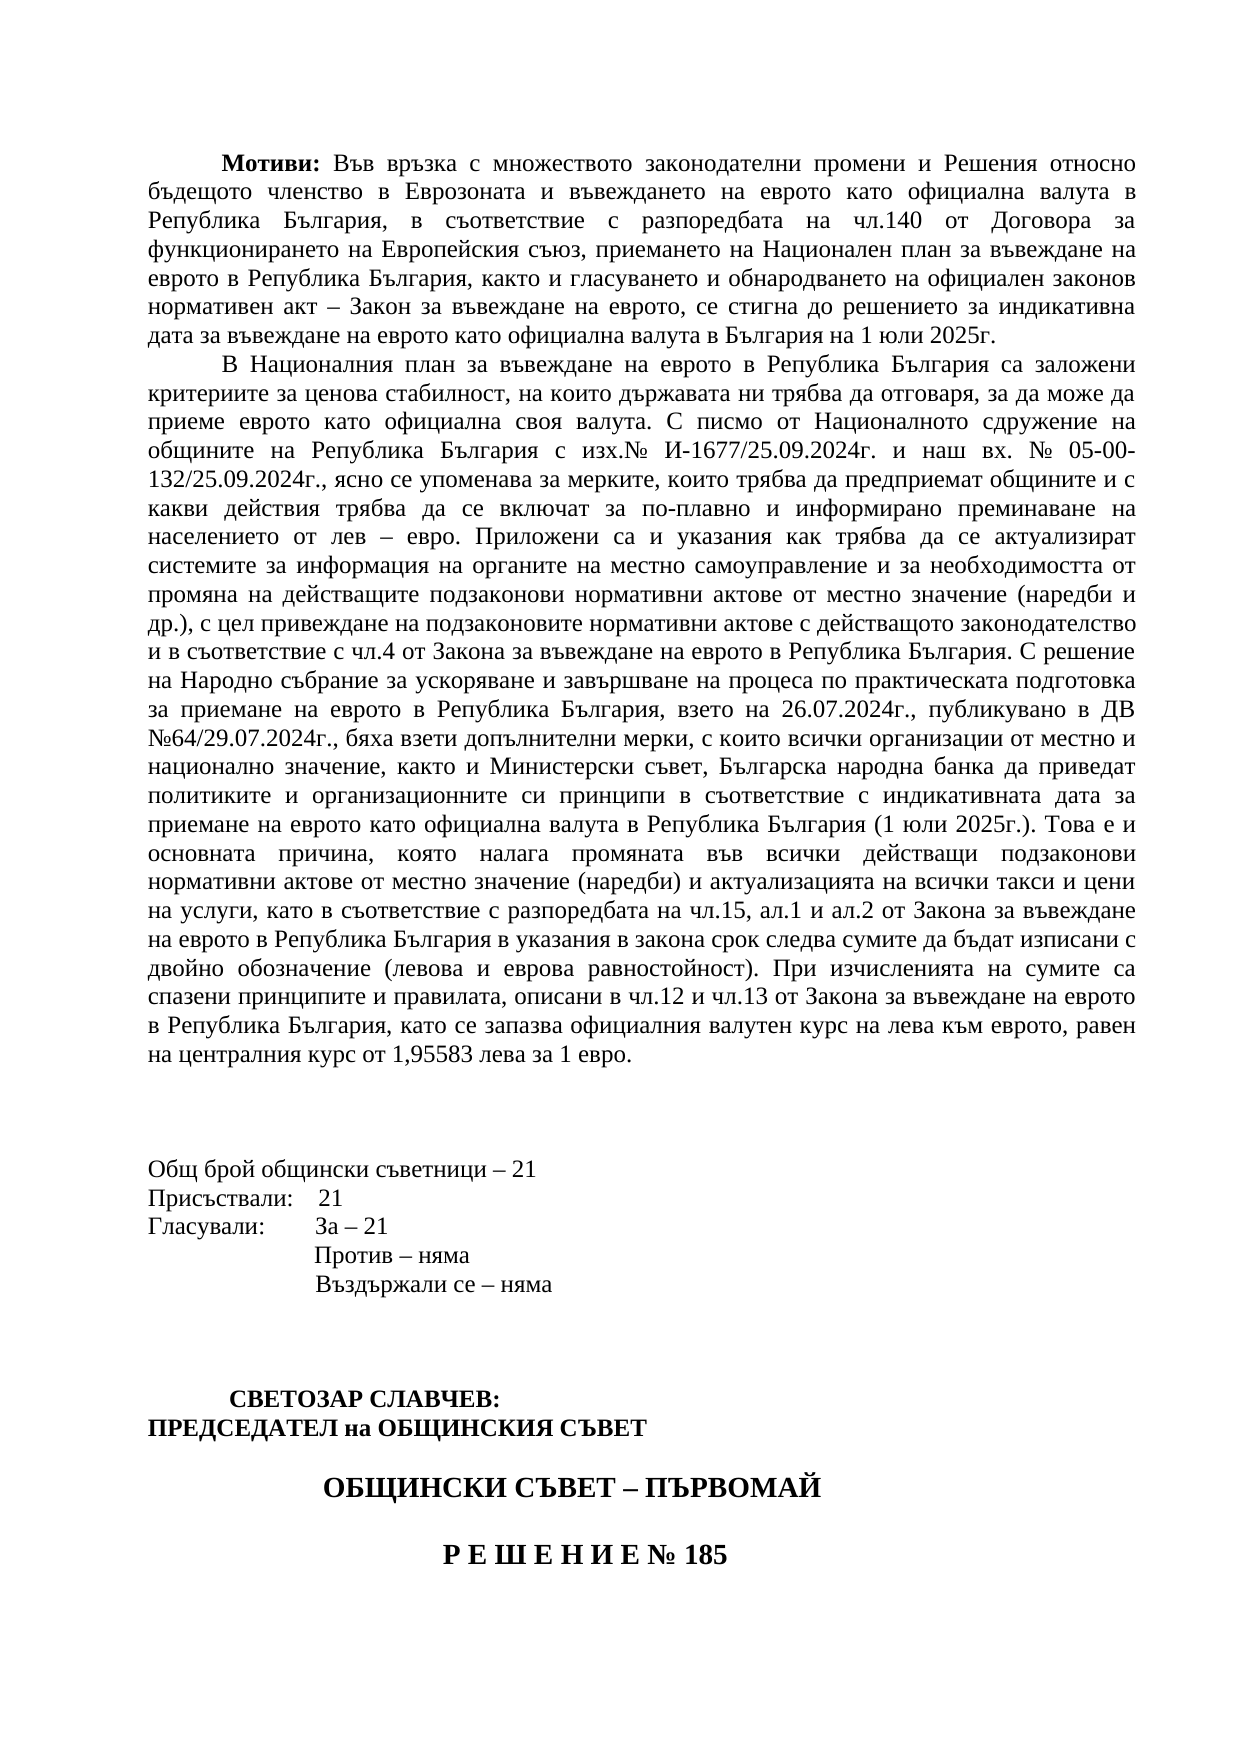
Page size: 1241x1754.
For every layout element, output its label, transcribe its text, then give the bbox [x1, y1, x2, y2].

text Въздържали се – няма [148, 1269, 1137, 1298]
text ОБЩИНСКИ СЪВЕТ – ПЪРВОМАЙ [148, 1470, 1137, 1504]
text Общ брой общински съветници – 21 [148, 1154, 1137, 1183]
text Мотиви: Във връзка с множеството законодателни промени и Решения относно бъдещото членство в Еврозоната и въвеждането на еврото като официална валута в Република България, в съответствие с разпоредбата на чл.140 от Договора за функционирането на Европейския съюз, приемането на Национален план за въвеждане на еврото в Република България, както и гласуването и обнародването на официален законов нормативен акт – Закон за въвеждане на еврото, се стигна до решението за индикативна дата за въвеждане на еврото като официална валута в България на 1 юли 2025г. [148, 148, 1137, 349]
text В Националния план за въвеждане на еврото в Република България са заложени критериите за ценова стабилност, на които държавата ни трябва да отговаря, за да може да приеме еврото като официална своя валута. С писмо от Националното сдружение на общините на Република България с изх.№ И-1677/25.09.2024г. и наш вх. № 05-00-132/25.09.2024г., ясно се упоменава за мерките, които трябва да предприемат общините и с какви действия трябва да се включат за по-плавно и информирано преминаване на населението от лев – евро. Приложени са и указания как трябва да се актуализират системите за информация на органите на местно самоуправление и за необходимостта от промяна на действащите подзаконови нормативни актове от местно значение (наредби и др.), с цел привеждане на подзаконовите нормативни актове с действащото законодателство и в съответствие с чл.4 от Закона за въвеждане на еврото в Република България. С решение на Народно събрание за ускоряване и завършване на процеса по практическата подготовка за приемане на еврото в Република България, взето на 26.07.2024г., публикувано в ДВ №64/29.07.2024г., бяха взети допълнителни мерки, с които всички организации от местно и национално значение, както и Министерски съвет, Българска народна банка да приведат политиките и организационните си принципи в съответствие с индикативната дата за приемане на еврото като официална валута в Република България (1 юли 2025г.). Това е и основната причина, която налага промяната във всички действащи подзаконови нормативни актове от местно значение (наредби) и актуализацията на всички такси и цени на услуги, като в съответствие с разпоредбата на чл.15, ал.1 и ал.2 от Закона за въвеждане на еврото в Република България в указания в закона срок следва сумите да бъдат изписани с двойно обозначение (левова и еврова равностойност). При изчисленията на сумите са спазени принципите и правилата, описани в чл.12 и чл.13 от Закона за въвеждане на еврото в Република България, като се запазва официалния валутен курс на лева към еврото, равен на централния курс от 1,95583 лева за 1 евро. [148, 349, 1137, 1068]
text ПРЕДСЕДАТЕЛ на ОБЩИНСКИЯ СЪВЕТ [148, 1413, 1137, 1441]
text Присъствали: 21 [148, 1183, 1137, 1211]
text СВЕТОЗАР СЛАВЧЕВ: [148, 1384, 1137, 1413]
text Гласували: За – 21 [148, 1211, 1137, 1240]
text Против – няма [148, 1240, 1137, 1269]
text Р Е Ш Е Н И Е № 185 [443, 1537, 1137, 1571]
